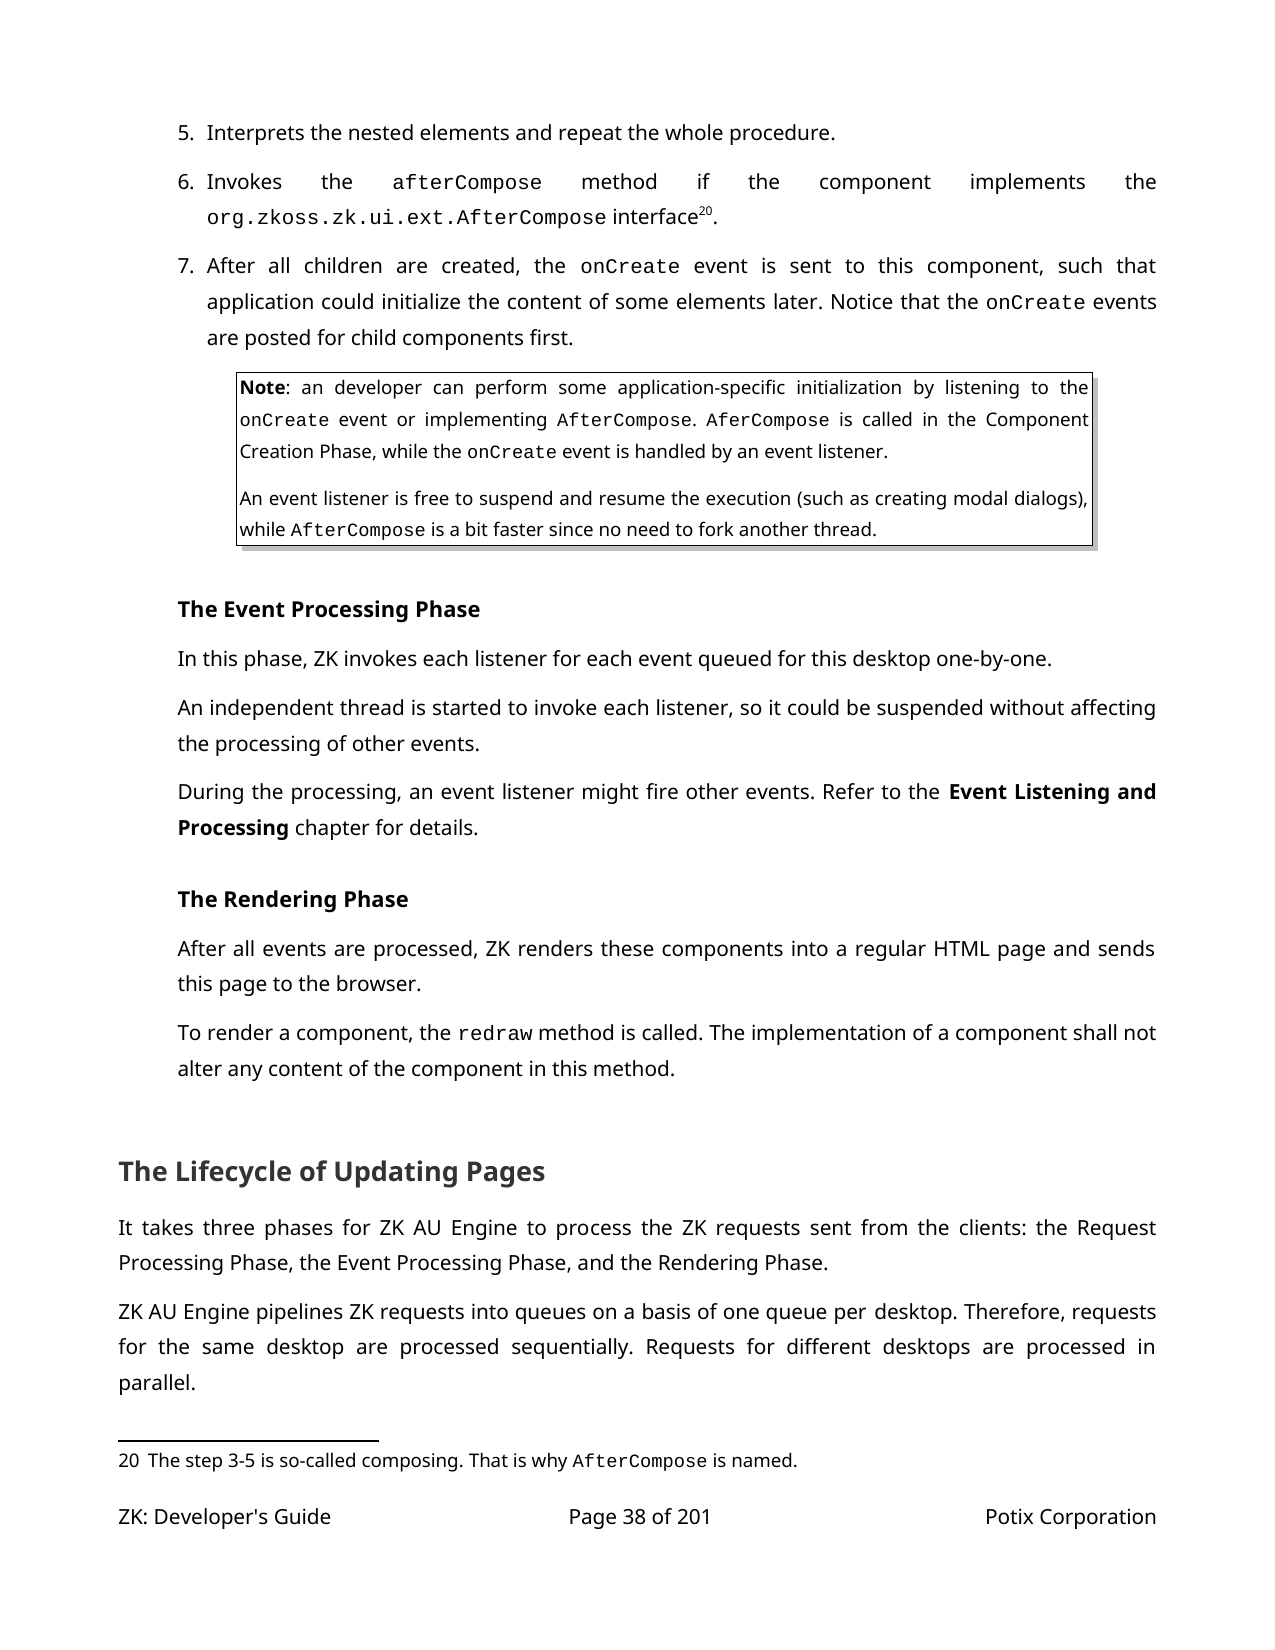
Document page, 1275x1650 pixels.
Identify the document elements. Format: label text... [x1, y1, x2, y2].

list Invokes the afterCompose method if the component implements the org.zkoss.zk.ui.ext.AfterCompose interface. [177, 167, 1157, 231]
text It takes three phases for ZK AU Engine to process the ZK requests sent from the clients: the Request Processing Phase, the Event Processing Phase, and the Rendering Phase. [118, 1213, 1157, 1277]
text During the processing, an event listener might fire other events. Refer to the Event Listening and Processing chapter for details. [177, 777, 1157, 841]
text In this phase, ZK invokes each listener for each event queued for this desktop one-by-one. [177, 644, 1157, 673]
subtitle The Lifecycle of Updating Pages [118, 1153, 1157, 1189]
text An independent thread is started to invoke each listener, so it could be suspended without affecting the processing of other events. [177, 693, 1157, 757]
subtitle The Event Processing Phase [177, 594, 1157, 624]
text An event listener is free to suspend and resume the execution (such as creating modal dialogs), while AfterCompose is a bit faster since no need to fork another thread. [237, 482, 1092, 545]
list Interprets the nested elements and repeat the whole procedure. [177, 118, 1157, 146]
list After all children are created, the onCreate event is sent to this component, such that application could initialize the content of some elements later. Notice that the onCreate events are posted for child components first. [177, 252, 1157, 351]
text Note: an developer can perform some application-specific initialization by listening to the onCreate event or implementing AfterCompose. AferCompose is called in the Component Creation Phase, while the onCreate event is handled by an event listener. [237, 373, 1092, 464]
list The step 3-5 is so-called composing. That is why AfterCompose is named. [118, 1447, 1157, 1473]
text To render a component, the redraw method is called. The implementation of a component shall not alter any content of the component in this method. [177, 1018, 1157, 1082]
text After all events are processed, ZK renders these components into a regular HTML page and sends this page to the browser. [177, 934, 1157, 997]
text ZK AU Engine pipelines ZK requests into queues on a basis of one queue per desktop. Therefore, requests for the same desktop are processed sequentially. Requests for different desktops are processed in parallel. [118, 1297, 1157, 1396]
subtitle The Rendering Phase [177, 883, 1157, 913]
